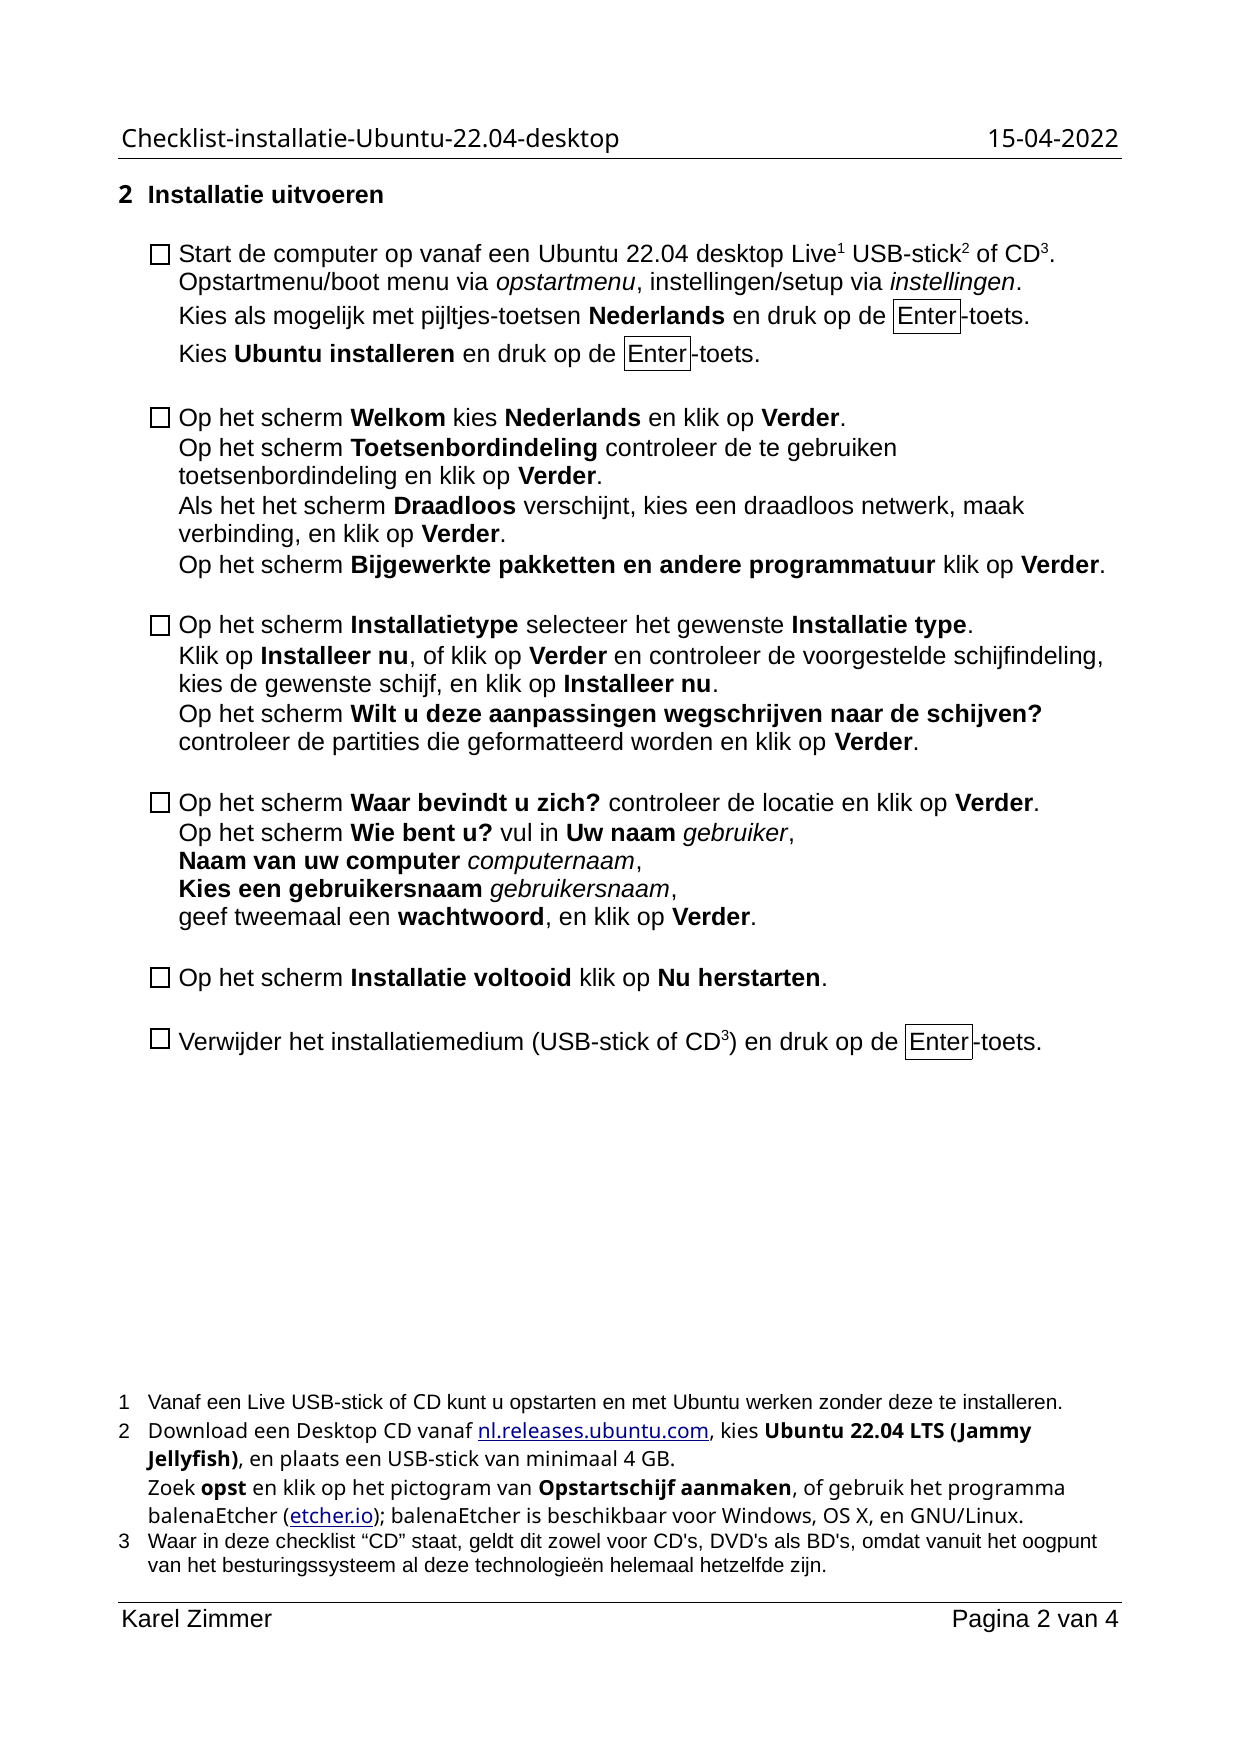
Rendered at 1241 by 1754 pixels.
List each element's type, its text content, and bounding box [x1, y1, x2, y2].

table_cell Verwijder het installatiemedium (USB-stick of CD3) en druk op de Enter-toets. [177, 1023, 1121, 1060]
table_cell [141, 640, 177, 699]
table_header Start de computer op vanaf een Ubuntu 22.04 desktop Live USB-stick of CD. Opstartmenu/boot menu via opstartmenu, instellingen/setup via instellingen. [177, 239, 1121, 297]
table_cell Kies Ubuntu installeren en druk op de Enter-toets. [177, 335, 1121, 372]
table_cell [141, 580, 177, 610]
table_cell Op het scherm Wilt u deze aanpassingen wegschrijven naar de schijven? controleer de partities die geformatteerd worden en klik op Verder. [177, 699, 1121, 757]
table_cell Op het scherm Welkom kies Nederlands en klik op Verder. [177, 403, 1121, 433]
table_cell [141, 699, 177, 757]
table_cell Op het scherm Toetsenbordindeling controleer de te gebruiken toetsenbordindeling en klik op Verder. [177, 433, 1121, 491]
table_cell [141, 993, 177, 1023]
table_cell [141, 788, 177, 818]
table_cell [177, 993, 1121, 1023]
table_cell Op het scherm Installatietype selecteer het gewenste Installatie type. [177, 610, 1121, 640]
table_cell Klik op Installeer nu, of klik op Verder en controleer de voorgestelde schijfindeling, kies de gewenste schijf, en klik op Installeer nu. [177, 640, 1121, 699]
table_cell [141, 491, 177, 549]
table_cell [141, 335, 177, 372]
table_cell Als het het scherm Draadloos verschijnt, kies een draadloos netwerk, maak verbinding, en klik op Verder. [177, 491, 1121, 549]
table_cell Op het scherm Installatie voltooid klik op Nu herstarten. [177, 963, 1121, 993]
table_header [141, 239, 177, 297]
table_cell [141, 433, 177, 491]
table_cell [141, 932, 177, 962]
table_cell [177, 372, 1121, 402]
table_cell [177, 757, 1121, 787]
list Installatie uitvoeren [118, 177, 1122, 211]
table_cell Op het scherm Waar bevindt u zich? controleer de locatie en klik op Verder. [177, 788, 1121, 818]
table_cell [141, 818, 177, 932]
table_cell [141, 610, 177, 640]
table_cell [141, 757, 177, 787]
table_cell [141, 403, 177, 433]
table_cell Op het scherm Wie bent u? vul in Uw naam gebruiker, Naam van uw computer computernaam, Kies een gebruikersnaam gebruikersnaam, geef tweemaal een wachtwoord, en klik op Verder. [177, 818, 1121, 932]
table_cell [177, 580, 1121, 610]
table_cell [177, 932, 1121, 962]
table_cell Op het scherm Bijgewerkte pakketten en andere programmatuur klik op Verder. [177, 550, 1121, 580]
table_cell [141, 372, 177, 402]
table_cell [141, 1023, 177, 1060]
table_cell Kies als mogelijk met pijltjes-toetsen Nederlands en druk op de Enter-toets. [177, 298, 1121, 335]
table_cell [141, 298, 177, 335]
table_cell [141, 963, 177, 993]
table_cell [141, 550, 177, 580]
